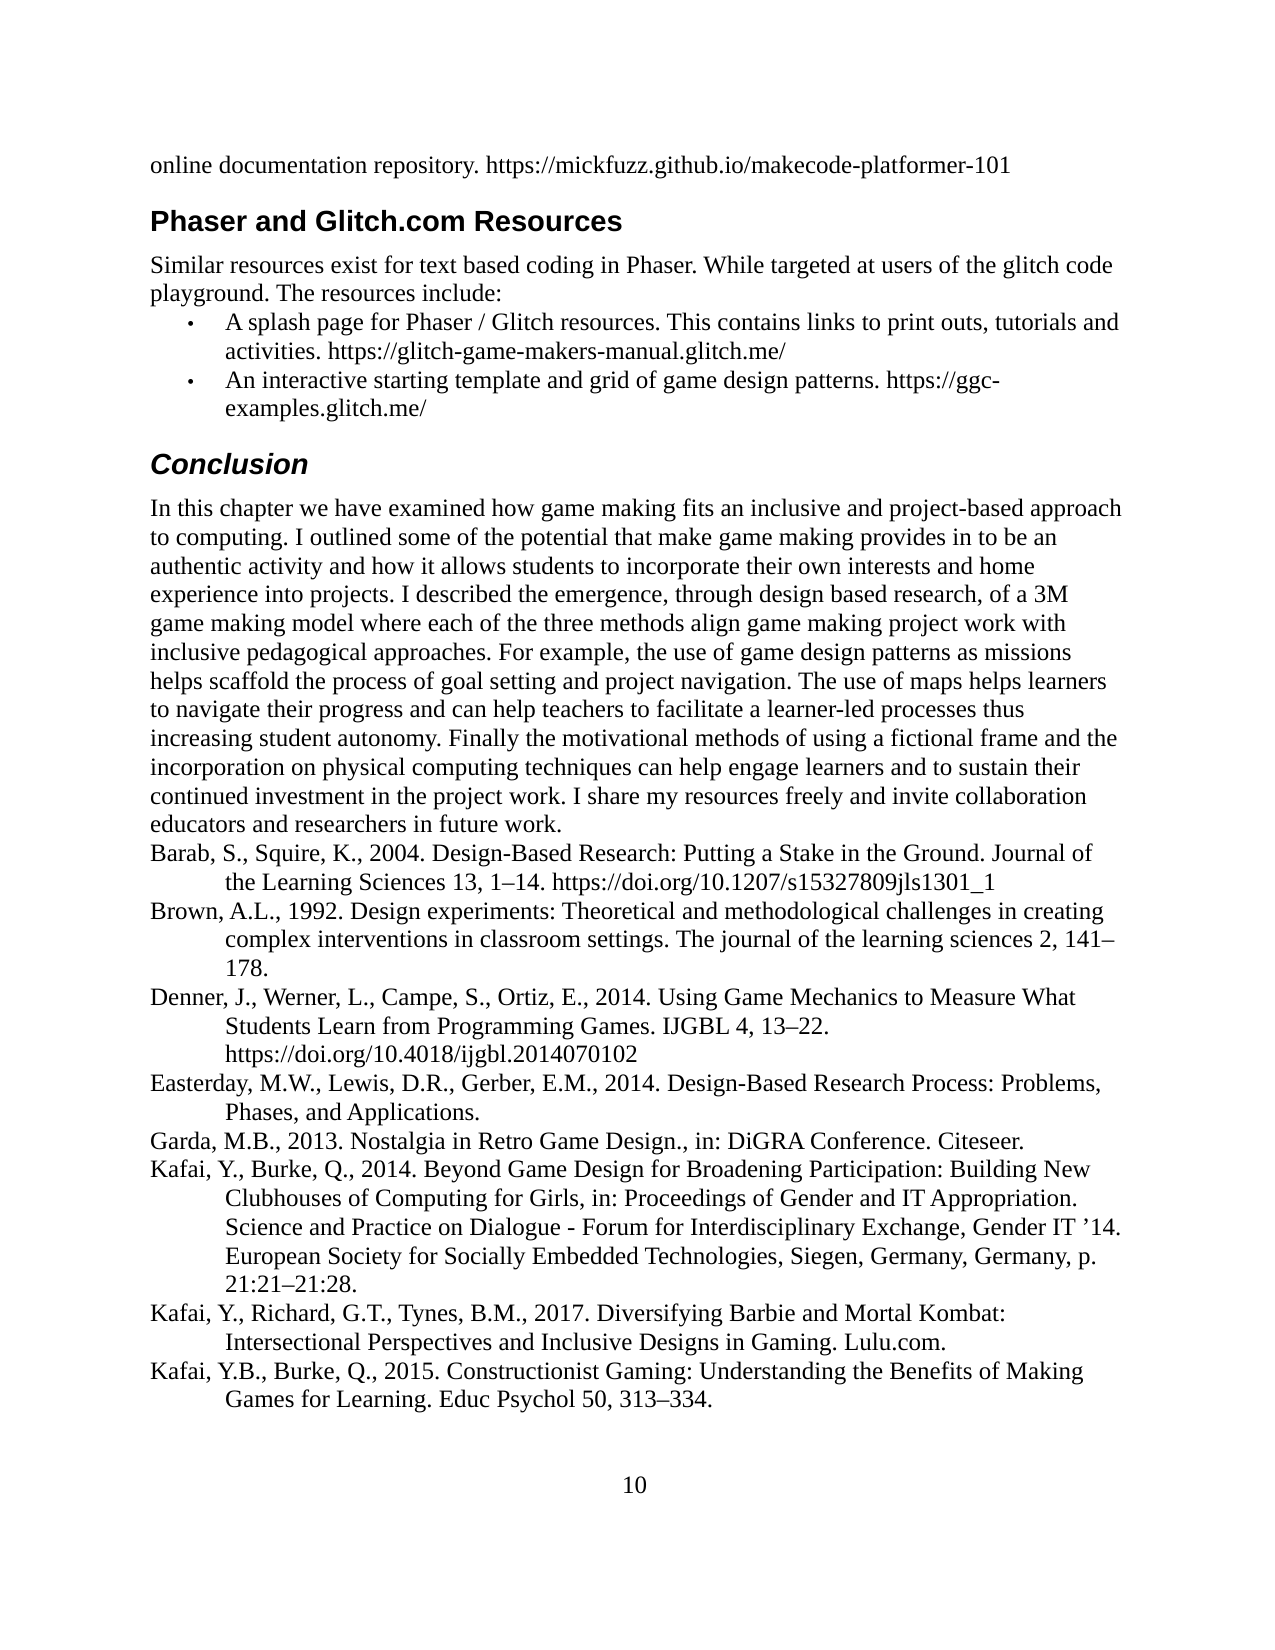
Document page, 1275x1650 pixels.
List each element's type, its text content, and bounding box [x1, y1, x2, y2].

subtitle Conclusion [150, 447, 1125, 481]
text Easterday, M.W., Lewis, D.R., Gerber, E.M., 2014. Design-Based Research Process: Problems, Phases, and Applications. [150, 1068, 1125, 1126]
text Barab, S., Squire, K., 2004. Design-Based Research: Putting a Stake in the Ground. Journal of the Learning Sciences 13, 1–14. https://doi.org/10.1207/s15327809jls1301_1 [150, 838, 1125, 896]
text Kafai, Y., Richard, G.T., Tynes, B.M., 2017. Diversifying Barbie and Mortal Kombat: Intersectional Perspectives and Inclusive Designs in Gaming. Lulu.com. [150, 1298, 1125, 1356]
subtitle Phaser and Glitch.com Resources [150, 204, 1125, 237]
text Garda, M.B., 2013. Nostalgia in Retro Game Design., in: DiGRA Conference. Citeseer. [150, 1126, 1125, 1154]
list A splash page for Phaser / Glitch resources. This contains links to print outs, tutorials and activities. https://glitch-game-makers-manual.glitch.me/ [187, 307, 1125, 365]
text Brown, A.L., 1992. Design experiments: Theoretical and methodological challenges in creating complex interventions in classroom settings. The journal of the learning sciences 2, 141–178. [150, 896, 1125, 982]
text Similar resources exist for text based coding in Phaser. While targeted at users of the glitch code playground. The resources include: [150, 250, 1125, 307]
text Kafai, Y.B., Burke, Q., 2015. Constructionist Gaming: Understanding the Benefits of Making Games for Learning. Educ Psychol 50, 313–334. [150, 1356, 1125, 1413]
text Denner, J., Werner, L., Campe, S., Ortiz, E., 2014. Using Game Mechanics to Measure What Students Learn from Programming Games. IJGBL 4, 13–22. https://doi.org/10.4018/ijgbl.2014070102 [150, 982, 1125, 1068]
text In this chapter we have examined how game making fits an inclusive and project-based approach to computing. I outlined some of the potential that make game making provides in to be an authentic activity and how it allows students to incorporate their own interests and home experience into projects. I described the emergence, through design based research, of a 3M game making model where each of the three methods align game making project work with inclusive pedagogical approaches. For example, the use of game design patterns as missions helps scaffold the process of goal setting and project navigation. The use of maps helps learners to navigate their progress and can help teachers to facilitate a learner-led processes thus increasing student autonomy. Finally the motivational methods of using a fictional frame and the incorporation on physical computing techniques can help engage learners and to sustain their continued investment in the project work. I share my resources freely and invite collaboration educators and researchers in future work. [150, 493, 1125, 838]
list An interactive starting template and grid of game design patterns. https://ggc-examples.glitch.me/ [187, 365, 1125, 422]
text Kafai, Y., Burke, Q., 2014. Beyond Game Design for Broadening Participation: Building New Clubhouses of Computing for Girls, in: Proceedings of Gender and IT Appropriation. Science and Practice on Dialogue - Forum for Interdisciplinary Exchange, Gender IT ’14. European Society for Socially Embedded Technologies, Siegen, Germany, Germany, p. 21:21–21:28. [150, 1154, 1125, 1298]
text online documentation repository. https://mickfuzz.github.io/makecode-platformer-101 [150, 150, 1125, 179]
